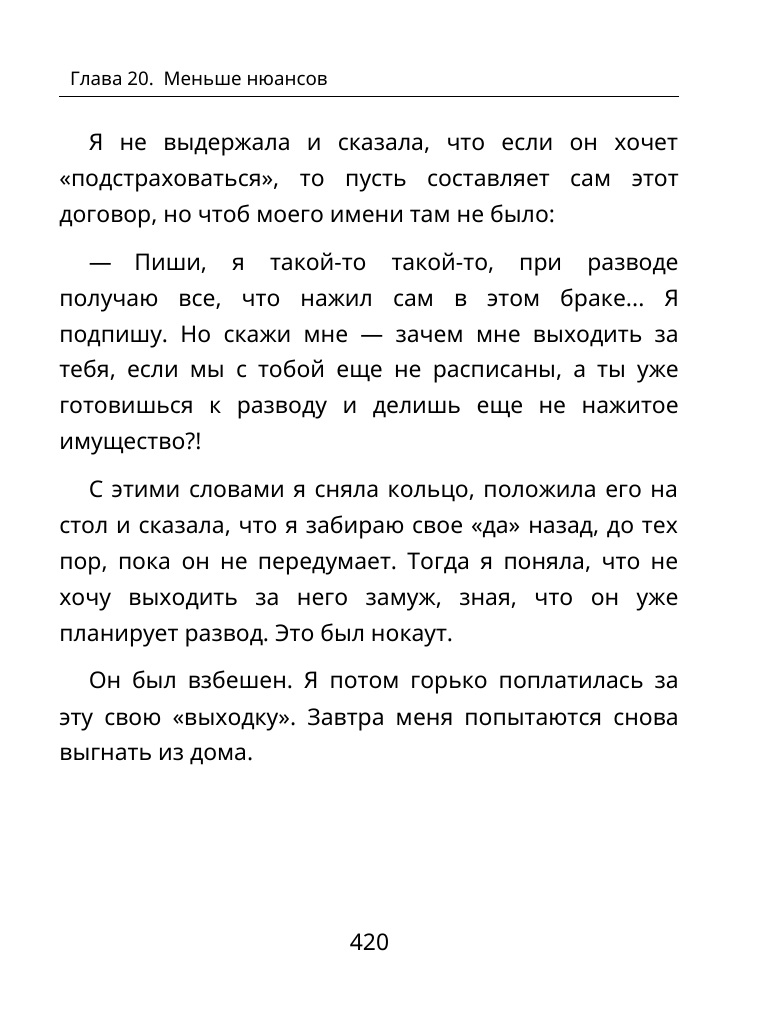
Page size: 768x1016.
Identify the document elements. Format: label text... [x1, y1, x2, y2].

text С этими словами я сняла кольцо, положила его на стол и сказала, что я забираю свое «да» назад, до тех пор, пока он не передумает. Тогда я поняла, что не хочу выходить за него замуж, зная, что он уже планирует развод. Это был нокаут. [59, 473, 679, 648]
list Пиши, я такой-то такой-то, при разводе получаю все, что нажил сам в этом браке... Я подпишу. Но скажи мне — зачем мне выходить за тебя, если мы с тобой еще не расписаны, а ты уже готовишься к разводу и делишь еще не нажитое имущество?! [59, 246, 679, 457]
text Я не выдержала и сказала, что если он хочет «подстраховаться», то пусть составляет сам этот договор, но чтоб моего имени там не было: [59, 126, 679, 229]
text Он был взбешен. Я потом горько поплатилась за эту свою «выходку». Завтра меня попытаются снова выгнать из дома. [59, 664, 679, 768]
